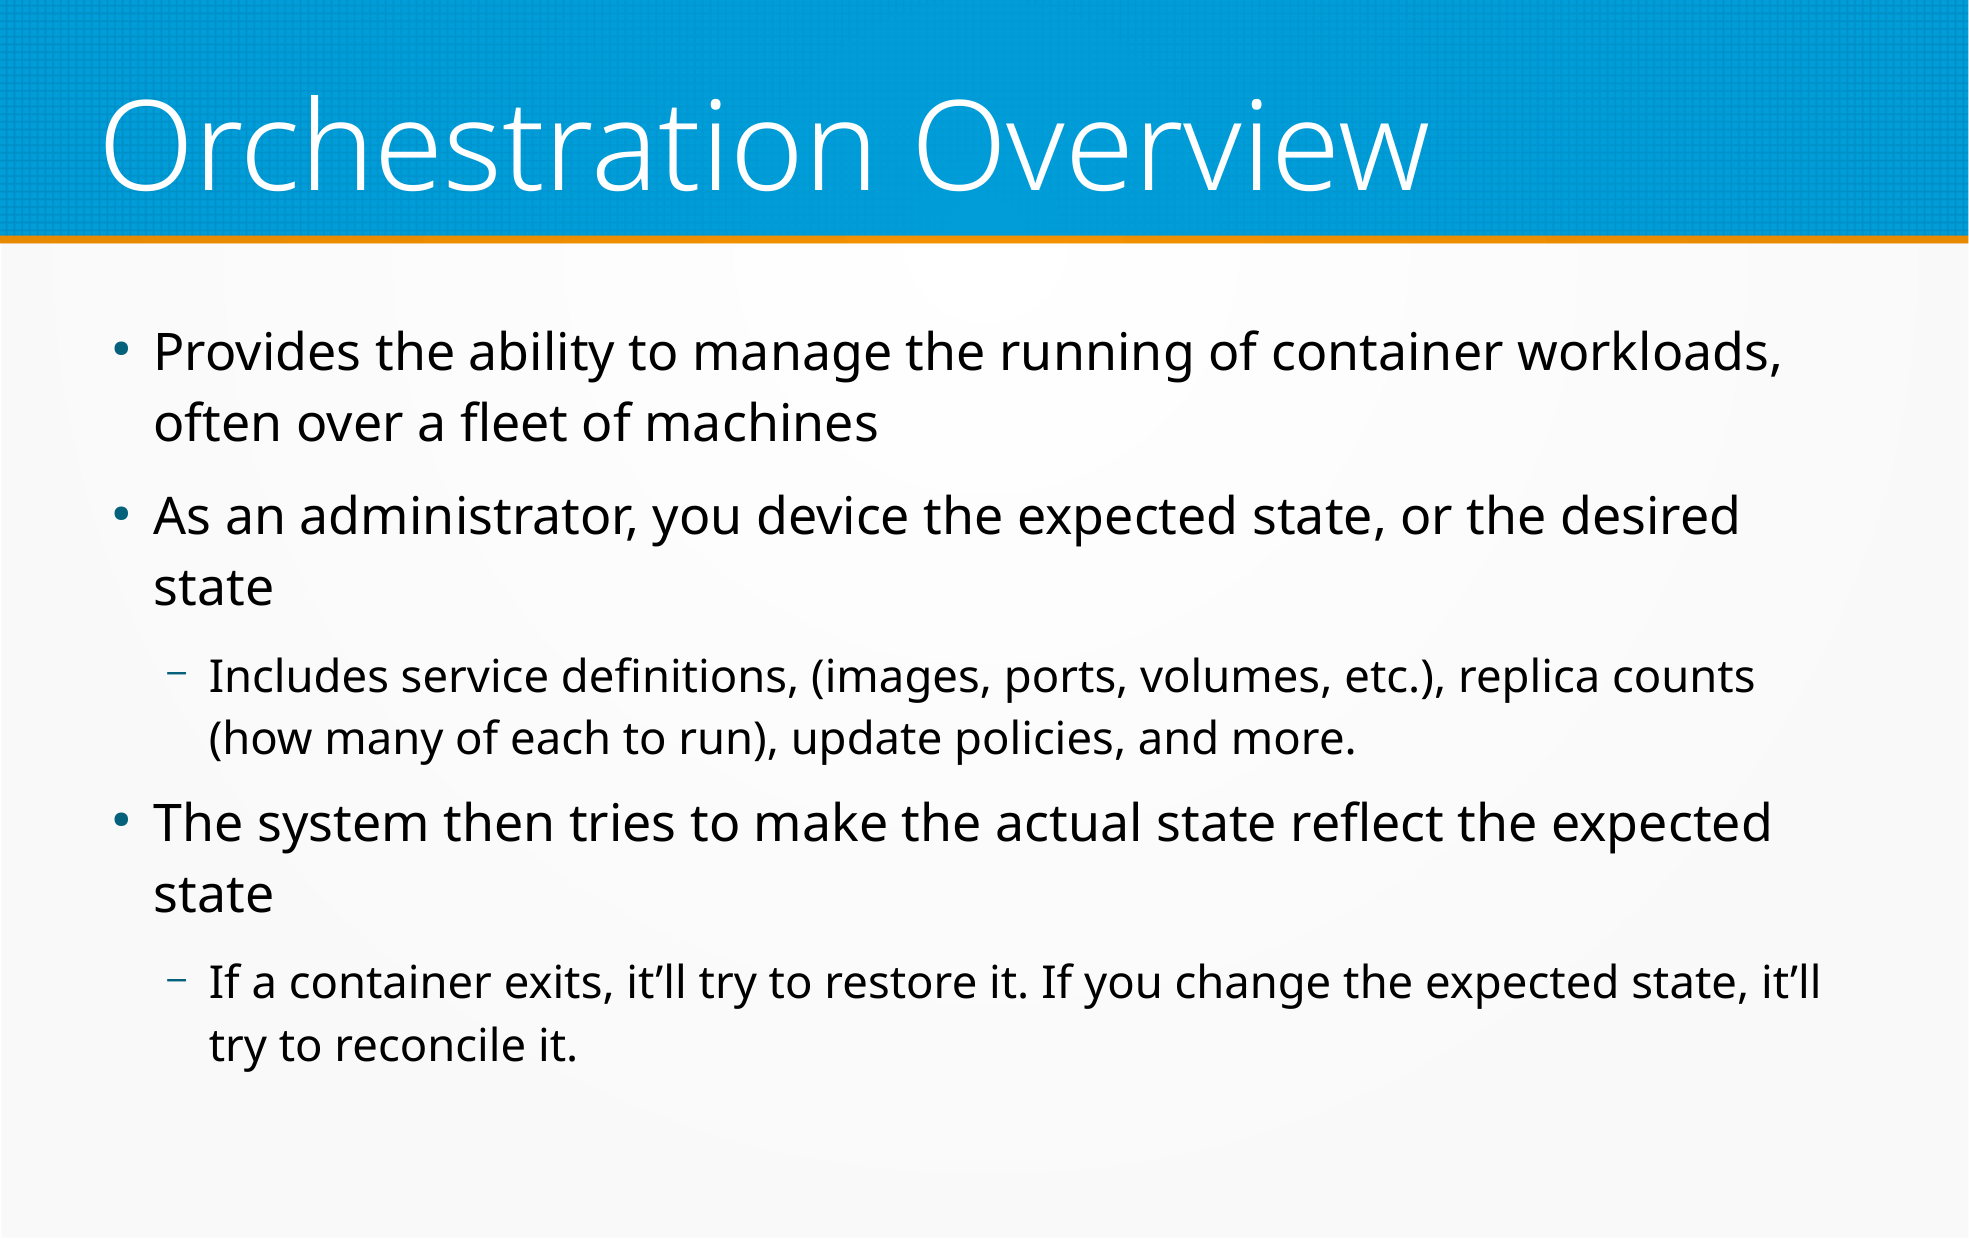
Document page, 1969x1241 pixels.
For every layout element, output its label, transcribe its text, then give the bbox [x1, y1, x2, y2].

picture [0, 236, 1969, 1241]
title Orchestration Overview [98, 19, 1870, 227]
list Provides the ability to manage the running of container workloads, often over a fleet of machines As an administrator, you device the expected state, or the desired state Includes service definitions, (images, ports, volumes, etc.), replica counts (how many of each to run), update policies, and more. The system then tries to make the actual state reflect the expected state If a container exits, it’ll try to restore it. If you change the expected state, it’ll try to reconcile it. [98, 315, 1861, 1081]
